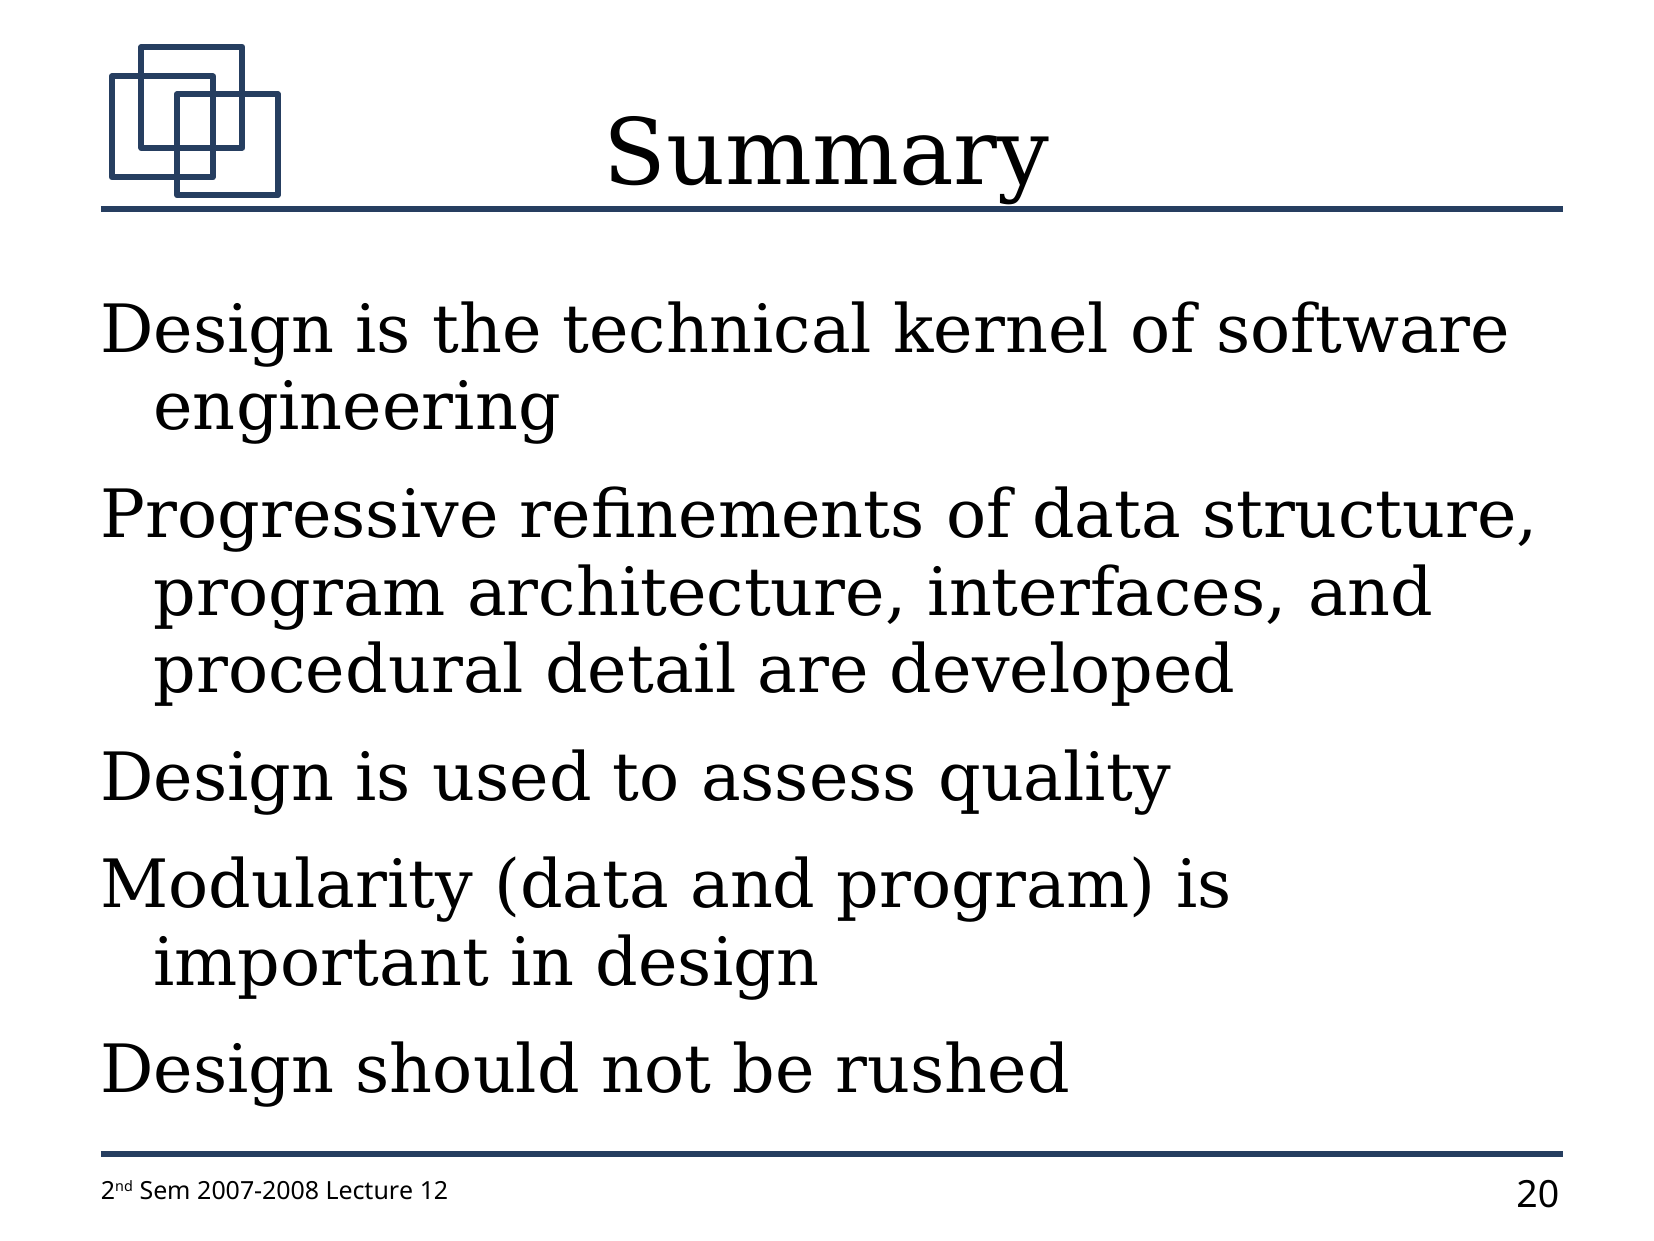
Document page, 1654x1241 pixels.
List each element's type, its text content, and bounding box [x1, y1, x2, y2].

list Design is the technical kernel of software engineering Progressive refinements of data structure, program architecture, interfaces, and procedural detail are developed Design is used to assess quality Modularity (data and program) is important in design Design should not be rushed [82, 290, 1571, 1109]
title Summary [82, 49, 1571, 257]
